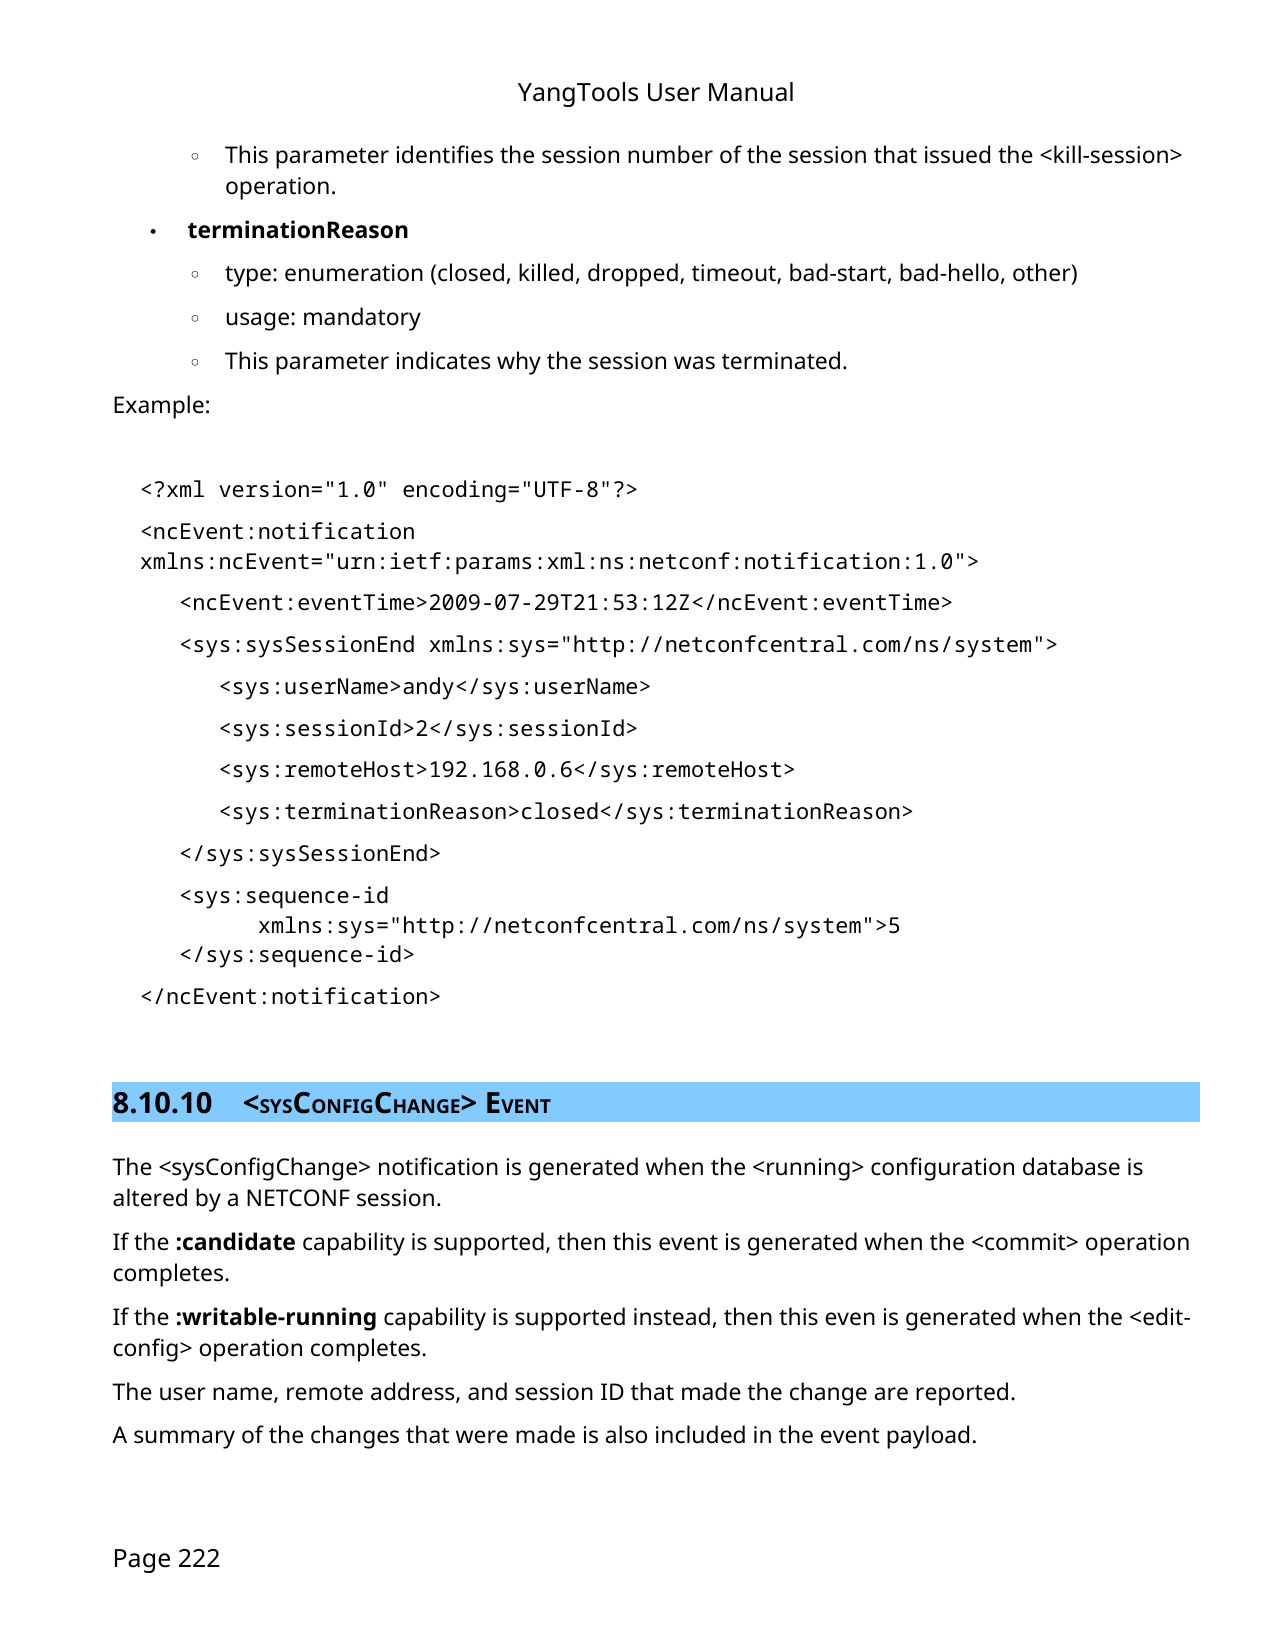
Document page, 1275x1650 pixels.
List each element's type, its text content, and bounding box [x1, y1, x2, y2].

list terminationReason [150, 213, 1200, 245]
text <?xml version="1.0" encoding="UTF-8"?> [139, 474, 1200, 504]
text <sys:remoteHost>192.168.0.6</sys:remoteHost> [139, 754, 1200, 784]
subtitle <sysConfigChange> Event [112, 1082, 1200, 1122]
text <sys:sysSessionEnd xmlns:sys="http://netconfcentral.com/ns/system"> [139, 629, 1200, 659]
text <ncEvent:notification xmlns:ncEvent="urn:ietf:params:xml:ns:netconf:notification:1.0"> [139, 516, 1200, 575]
text The user name, remote address, and session ID that made the change are reported. [112, 1376, 1200, 1407]
text <sys:sequence-id xmlns:sys="http://netconfcentral.com/ns/system">5 </sys:sequence-id> [139, 880, 1200, 969]
text </ncEvent:notification> [139, 981, 1200, 1011]
text <sys:terminationReason>closed</sys:terminationReason> [139, 796, 1200, 826]
text Example: [112, 388, 1200, 420]
list This parameter identifies the session number of the session that issued the <kill-session> operation. [187, 138, 1200, 201]
text <sys:sessionId>2</sys:sessionId> [139, 713, 1200, 742]
list This parameter indicates why the session was terminated. [187, 345, 1200, 376]
text <sys:userName>andy</sys:userName> [139, 671, 1200, 701]
text If the :candidate capability is supported, then this event is generated when the <commit> operation completes. [112, 1226, 1200, 1288]
list type: enumeration (closed, killed, dropped, timeout, bad-start, bad-hello, other) [187, 257, 1200, 288]
text If the :writable-running capability is supported instead, then this even is generated when the <edit-config> operation completes. [112, 1301, 1200, 1363]
list usage: mandatory [187, 301, 1200, 332]
text A summary of the changes that were made is also included in the event payload. [112, 1419, 1200, 1451]
text The <sysConfigChange> notification is generated when the <running> configuration database is altered by a NETCONF session. [112, 1151, 1200, 1213]
text <ncEvent:eventTime>2009-07-29T21:53:12Z</ncEvent:eventTime> [139, 587, 1200, 617]
text </sys:sysSessionEnd> [139, 838, 1200, 868]
